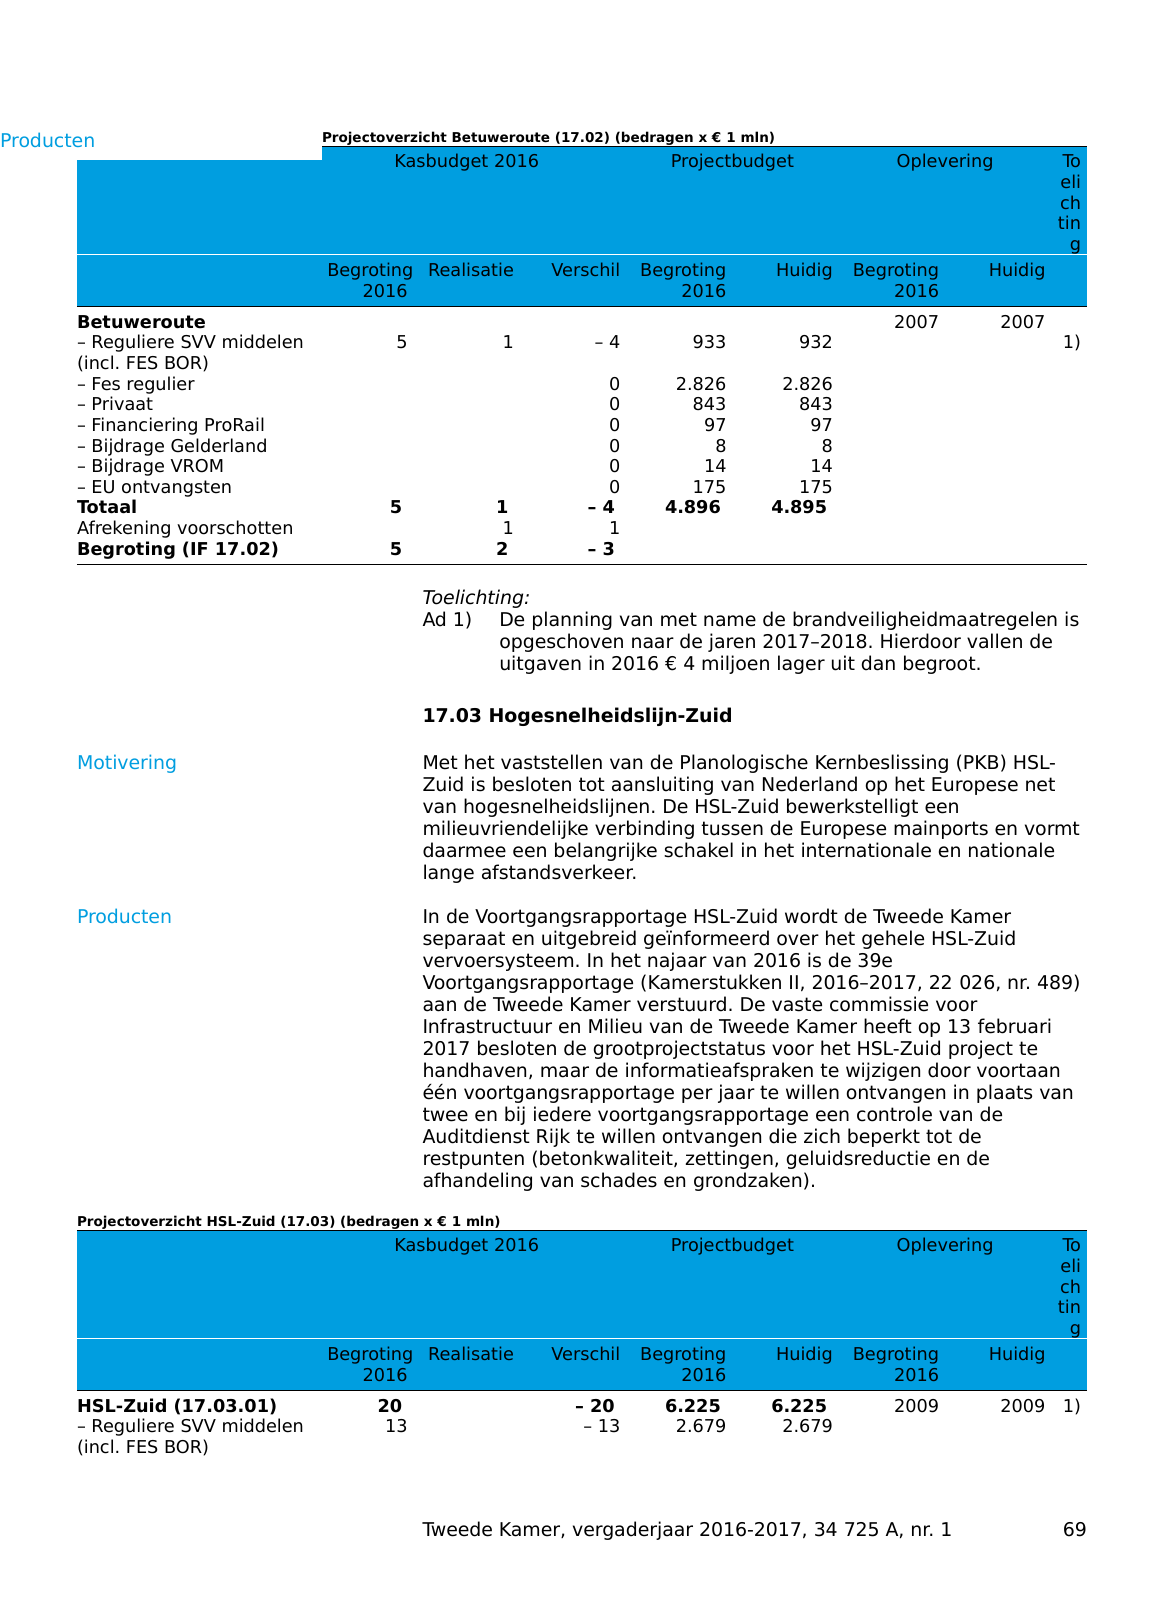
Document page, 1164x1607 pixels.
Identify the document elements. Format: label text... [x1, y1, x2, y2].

table_cell Realisatie [413, 255, 519, 281]
table_cell Kasbudget 2016 [307, 147, 626, 254]
table_cell Huidig [732, 1339, 838, 1365]
table_cell [839, 456, 945, 477]
table_cell 2 [413, 539, 519, 564]
table_cell [413, 1365, 519, 1390]
table_cell [945, 477, 1051, 497]
table_cell [307, 477, 413, 497]
table_cell [77, 281, 307, 306]
table_cell [945, 333, 1051, 374]
table_cell [732, 281, 838, 306]
table_cell [1051, 415, 1087, 436]
table_cell [945, 518, 1051, 539]
table_cell [413, 1391, 519, 1416]
table_cell Begroting [307, 1339, 413, 1365]
table_cell [945, 498, 1051, 518]
table_cell 933 [626, 333, 732, 374]
table_cell 2007 [945, 307, 1051, 332]
table_cell 2016 [307, 281, 413, 306]
table_cell [839, 415, 945, 436]
table_cell 1) [1051, 333, 1087, 374]
table_cell 2009 [839, 1391, 945, 1416]
table_cell – Bijdrage Gelderland [77, 436, 307, 456]
table_cell 20 [307, 1391, 413, 1416]
table_cell – Reguliere SVV middelen (incl. FES BOR) [77, 333, 307, 374]
table_cell [1051, 477, 1087, 497]
table_cell Begroting [626, 255, 732, 281]
table_cell [839, 374, 945, 394]
table_cell 2016 [839, 281, 945, 306]
table_cell 1 [413, 518, 519, 539]
table_cell Huidig [732, 255, 838, 281]
table_cell 0 [520, 374, 626, 394]
table_cell HSL-Zuid (17.03.01) [77, 1391, 307, 1416]
table_cell 2016 [626, 281, 732, 306]
table_header Projectoverzicht HSL-Zuid (17.03) (bedragen x € 1 mln) [77, 1214, 1087, 1229]
table_cell 0 [520, 456, 626, 477]
table_cell [1051, 456, 1087, 477]
table_cell [520, 281, 626, 306]
table_cell [413, 394, 519, 415]
table_cell [1051, 307, 1087, 332]
table_cell [307, 415, 413, 436]
table_cell Huidig [945, 255, 1051, 281]
table_cell [307, 456, 413, 477]
table_cell 2.826 [732, 374, 838, 394]
table_cell [77, 1231, 307, 1339]
table_cell 843 [626, 394, 732, 415]
table_cell [945, 539, 1051, 564]
table_cell [839, 394, 945, 415]
table_cell [1051, 281, 1087, 306]
table_cell 4.896 [626, 498, 732, 518]
table_cell – 20 [520, 1391, 626, 1416]
table_cell [413, 374, 519, 394]
table_cell Verschil [520, 255, 626, 281]
table_cell Huidig [945, 1339, 1051, 1365]
table_cell 14 [626, 456, 732, 477]
table_cell Projectbudget [626, 147, 838, 254]
table_cell 2009 [945, 1391, 1051, 1416]
table_cell 97 [732, 415, 838, 436]
table_cell 5 [307, 333, 413, 374]
table_cell 4.895 [732, 498, 838, 518]
table_cell [945, 436, 1051, 456]
table_cell [1051, 436, 1087, 456]
table_cell 2016 [626, 1365, 732, 1390]
table_cell Begroting [839, 1339, 945, 1365]
table_cell 13 [307, 1416, 413, 1458]
subtitle 17.03 Hogesnelheidslijn-Zuid [422, 705, 1087, 727]
table_cell [307, 436, 413, 456]
table_cell – 4 [520, 333, 626, 374]
table_cell [732, 307, 838, 332]
table_cell – 4 [520, 498, 626, 518]
table_cell [307, 394, 413, 415]
table_cell 2.826 [626, 374, 732, 394]
table_cell – 13 [520, 1416, 626, 1458]
table_cell [945, 456, 1051, 477]
text Ad 1) De planning van met name de brandveiligheidmaatregelen is opgeschoven naar de jaren 2017–2018. Hierdoor vallen de uitgaven in 2016 € 4 miljoen lager uit dan begroot. [422, 609, 1087, 675]
table_cell [413, 307, 519, 332]
table_cell 1) [1051, 1391, 1087, 1416]
table_cell [1051, 394, 1087, 415]
table_cell [1051, 374, 1087, 394]
table_cell [945, 1365, 1051, 1390]
table_cell 175 [626, 477, 732, 497]
table_cell [945, 394, 1051, 415]
table_cell 5 [307, 539, 413, 564]
table_cell Begroting [626, 1339, 732, 1365]
table_cell [413, 477, 519, 497]
table_cell 5 [307, 498, 413, 518]
table_cell [1051, 539, 1087, 564]
table_cell [413, 1416, 519, 1458]
table_cell 843 [732, 394, 838, 415]
table_cell Realisatie [413, 1339, 519, 1365]
table_cell 8 [626, 436, 732, 456]
table_cell – Financiering ProRail [77, 415, 307, 436]
table_cell – Bijdrage VROM [77, 456, 307, 477]
table_cell [839, 518, 945, 539]
table_cell Begroting [307, 255, 413, 281]
table_cell [307, 374, 413, 394]
subtitle Toelichting: [422, 587, 1087, 609]
table_cell 0 [520, 415, 626, 436]
table_cell 932 [732, 333, 838, 374]
table_cell Toelichting [1051, 1231, 1087, 1338]
table_cell 6.225 [626, 1391, 732, 1416]
table_cell – Privaat [77, 394, 307, 415]
table_cell [413, 436, 519, 456]
table_cell [626, 307, 732, 332]
table_cell [413, 281, 519, 306]
table_cell Begroting (IF 17.02) [77, 539, 307, 564]
table_cell [413, 456, 519, 477]
table_cell [839, 539, 945, 564]
table_cell [1051, 255, 1087, 281]
text Motivering [77, 752, 399, 774]
table_cell 1 [520, 518, 626, 539]
table_cell [626, 539, 732, 564]
table_cell 2016 [307, 1365, 413, 1390]
table_cell 1 [413, 498, 519, 518]
table_header Projectoverzicht Betuweroute (17.02) (bedragen x € 1 mln) [0, 130, 1087, 160]
table_cell [839, 436, 945, 456]
table_cell [307, 518, 413, 539]
table_cell [839, 1416, 945, 1458]
table_cell 0 [520, 394, 626, 415]
table_cell [413, 415, 519, 436]
table_cell Begroting [839, 255, 945, 281]
table_cell [1051, 498, 1087, 518]
text Met het vaststellen van de Planologische Kernbeslissing (PKB) HSL-Zuid is besloten tot aansluiting van Nederland op het Europese net van hogesnelheidslijnen. De HSL-Zuid bewerkstelligt een milieuvriendelijke verbinding tussen de Europese mainports en vormt daarmee een belangrijke schakel in het internationale en nationale lange afstandsverkeer. [422, 752, 1087, 884]
table_cell – 3 [520, 539, 626, 564]
table_cell Afrekening voorschotten [77, 518, 307, 539]
table_cell 2007 [839, 307, 945, 332]
table_cell [520, 307, 626, 332]
table_cell – Reguliere SVV middelen (incl. FES BOR) [77, 1416, 307, 1458]
table_cell – Fes regulier [77, 374, 307, 394]
table_cell 6.225 [732, 1391, 838, 1416]
table_cell 0 [520, 477, 626, 497]
table_cell [1051, 518, 1087, 539]
table_cell 14 [732, 456, 838, 477]
table_cell [945, 281, 1051, 306]
table_cell 2.679 [626, 1416, 732, 1458]
table_cell 2.679 [732, 1416, 838, 1458]
table_cell Toelichting [1051, 147, 1087, 254]
table_cell [520, 1365, 626, 1390]
table_cell 175 [732, 477, 838, 497]
table_cell 1 [413, 333, 519, 374]
table_cell Oplevering [839, 147, 1051, 254]
table_cell [732, 518, 838, 539]
table_cell [839, 333, 945, 374]
table_cell [1051, 1339, 1087, 1365]
table_cell 2016 [839, 1365, 945, 1390]
table_cell [307, 307, 413, 332]
table_cell 0 [520, 436, 626, 456]
table_cell 8 [732, 436, 838, 456]
table_cell Oplevering [839, 1231, 1051, 1338]
table_cell [626, 518, 732, 539]
table_cell [839, 498, 945, 518]
table_cell [77, 1365, 307, 1390]
table_cell [77, 160, 307, 255]
table_cell [1051, 1365, 1087, 1390]
table_cell [945, 415, 1051, 436]
table_cell Kasbudget 2016 [307, 1231, 626, 1338]
text In de Voortgangsrapportage HSL-Zuid wordt de Tweede Kamer separaat en uitgebreid geïnformeerd over het gehele HSL-Zuid vervoersysteem. In het najaar van 2016 is de 39e Voortgangsrapportage (Kamerstukken II, 2016–2017, 22 026, nr. 489) aan de Tweede Kamer verstuurd. De vaste commissie voor Infrastructuur en Milieu van de Tweede Kamer heeft op 13 februari 2017 besloten de grootprojectstatus voor het HSL-Zuid project te handhaven, maar de informatieafspraken te wijzigen door voortaan één voortgangsrapportage per jaar te willen ontvangen in plaats van twee en bij iedere voortgangsrapportage een controle van de Auditdienst Rijk te willen ontvangen die zich beperkt tot de restpunten (betonkwaliteit, zettingen, geluidsreductie en de afhandeling van schades en grondzaken). [422, 906, 1087, 1192]
table_cell [732, 1365, 838, 1390]
table_cell [945, 1416, 1051, 1458]
text Producten [77, 906, 399, 928]
table_cell Totaal [77, 498, 307, 518]
table_cell Betuweroute [77, 307, 307, 332]
table_cell [945, 374, 1051, 394]
table_cell Projectbudget [626, 1231, 838, 1338]
table_cell Verschil [520, 1339, 626, 1365]
table_cell 97 [626, 415, 732, 436]
table_cell [1051, 1416, 1087, 1458]
table_cell [839, 477, 945, 497]
table_cell – EU ontvangsten [77, 477, 307, 497]
table_cell [732, 539, 838, 564]
